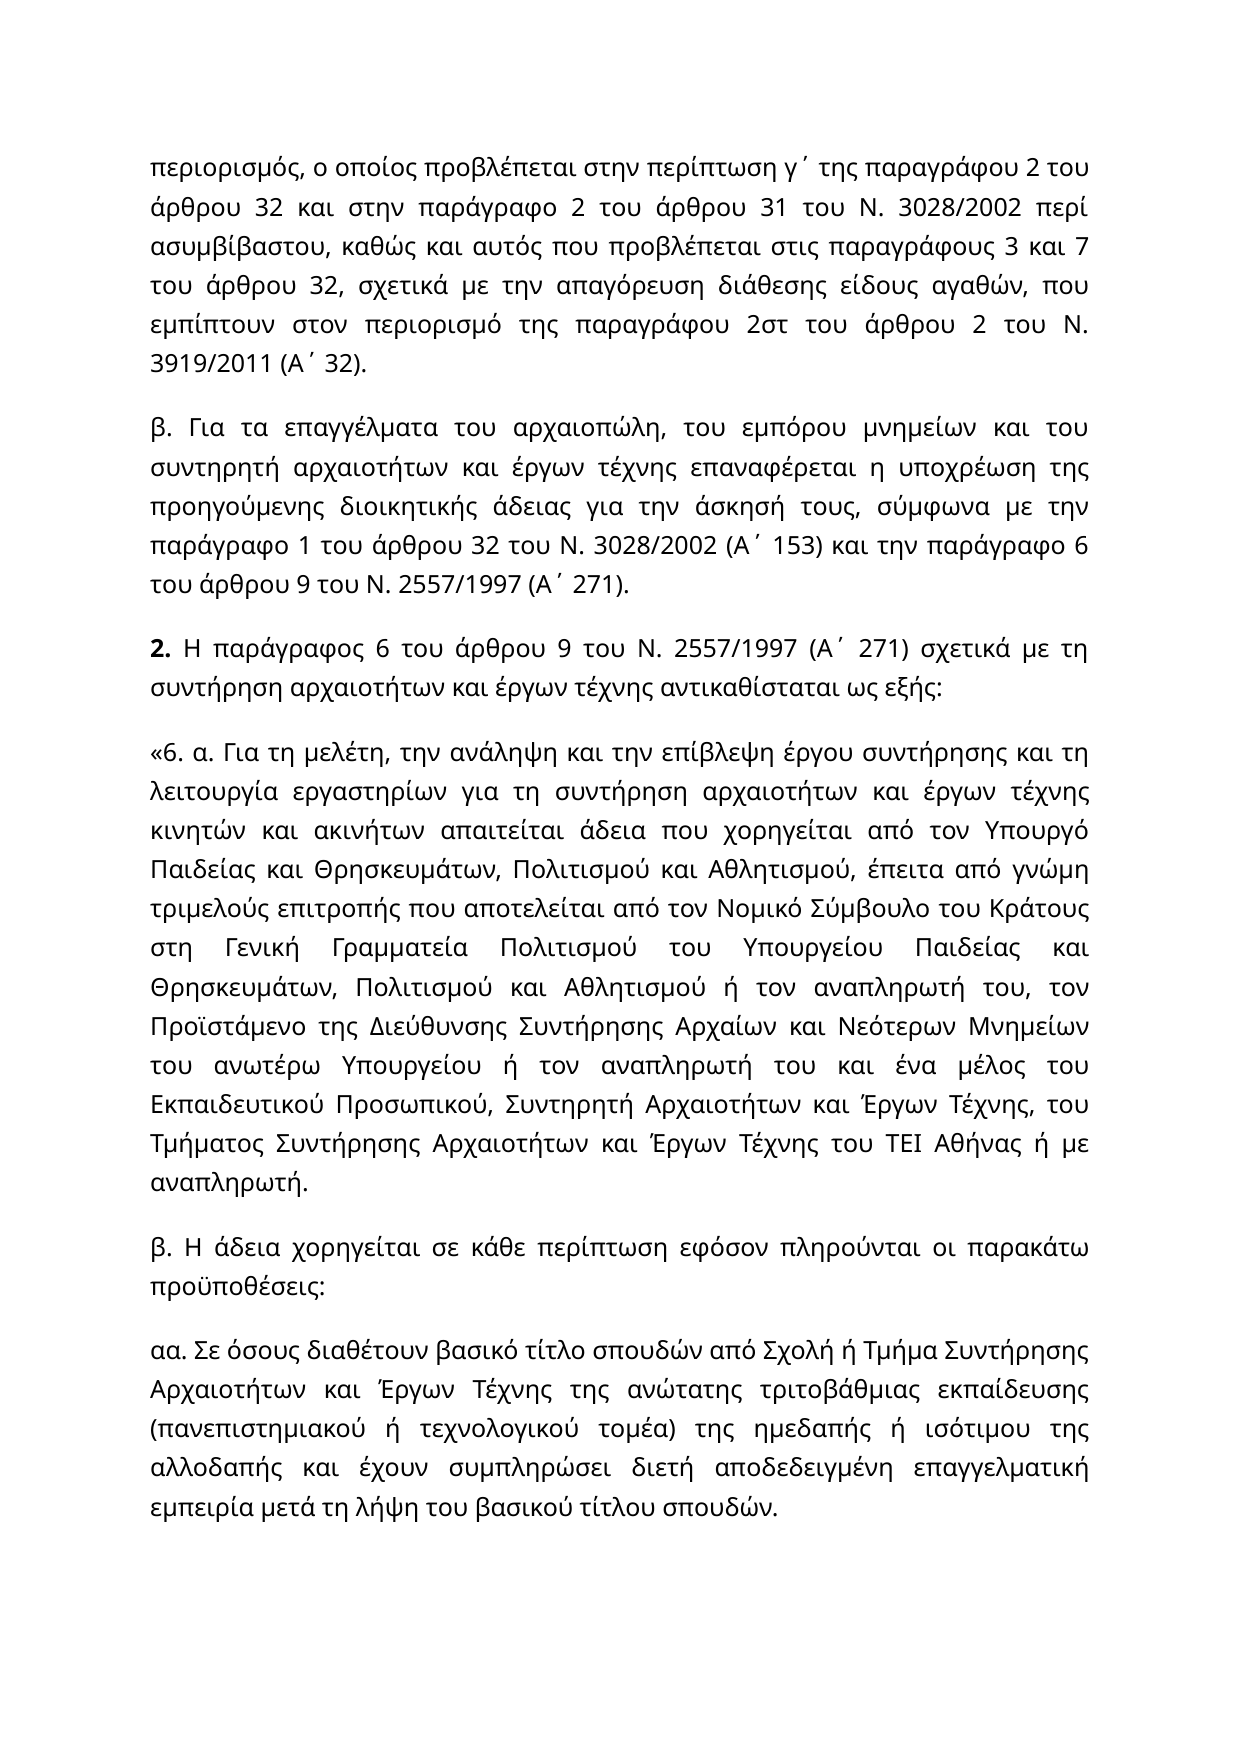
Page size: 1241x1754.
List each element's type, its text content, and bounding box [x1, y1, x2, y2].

text περιορισμός, ο οποίος προβλέπεται στην περίπτωση γ΄ της παραγράφου 2 του άρθρου 32 και στην παράγραφο 2 του άρθρου 31 του Ν. 3028/2002 περί ασυμβίβαστου, καθώς και αυτός που προβλέπεται στις παραγράφους 3 και 7 του άρθρου 32, σχετικά με την απαγόρευση διάθεσης είδους αγαθών, που εμπίπτουν στον περιορισμό της παραγράφου 2στ του άρθρου 2 του Ν. 3919/2011 (Α΄ 32). [150, 150, 1090, 380]
text «6. α. Για τη μελέτη, την ανάληψη και την επίβλεψη έργου συντήρησης και τη λειτουργία εργαστηρίων για τη συντήρηση αρχαιοτήτων και έργων τέχνης κινητών και ακινήτων απαιτείται άδεια που χορηγείται από τον Υπουργό Παιδείας και Θρησκευμάτων, Πολιτισμού και Αθλητισμού, έπειτα από γνώμη τριμελούς επιτροπής που αποτελείται από τον Νομικό Σύμβουλο του Κράτους στη Γενική Γραμματεία Πολιτισμού του Υπουργείου Παιδείας και Θρησκευμάτων, Πολιτισμού και Αθλητισμού ή τον αναπληρωτή του, τον Προϊστάμενο της Διεύθυνσης Συντήρησης Αρχαίων και Νεότερων Μνημείων του ανωτέρω Υπουργείου ή τον αναπληρωτή του και ένα μέλος του Εκπαιδευτικού Προσωπικού, Συντηρητή Αρχαιοτήτων και Έργων Τέχνης, του Τμήματος Συντήρησης Αρχαιοτήτων και Έργων Τέχνης του ΤΕΙ Αθήνας ή με αναπληρωτή. [150, 734, 1090, 1199]
text αα. Σε όσους διαθέτουν βασικό τίτλο σπουδών από Σχολή ή Τμήμα Συντήρησης Αρχαιοτήτων και Έργων Τέχνης της ανώτατης τριτοβάθμιας εκπαίδευσης (πανεπιστημιακού ή τεχνολογικού τομέα) της ημεδαπής ή ισότιμου της αλλοδαπής και έχουν συμπληρώσει διετή αποδεδειγμένη επαγγελματική εμπειρία μετά τη λήψη του βασικού τίτλου σπουδών. [150, 1332, 1090, 1523]
text β. Για τα επαγγέλματα του αρχαιοπώλη, του εμπόρου μνημείων και του συντηρητή αρχαιοτήτων και έργων τέχνης επαναφέρεται η υποχρέωση της προηγούμενης διοικητικής άδειας για την άσκησή τους, σύμφωνα με την παράγραφο 1 του άρθρου 32 του Ν. 3028/2002 (Α΄ 153) και την παράγραφο 6 του άρθρου 9 του Ν. 2557/1997 (Α΄ 271). [150, 410, 1090, 601]
text 2. Η παράγραφος 6 του άρθρου 9 του Ν. 2557/1997 (Α΄ 271) σχετικά με τη συντήρηση αρχαιοτήτων και έργων τέχνης αντικαθίσταται ως εξής: [150, 631, 1090, 704]
text β. Η άδεια χορηγείται σε κάθε περίπτωση εφόσον πληρούνται οι παρακάτω προϋποθέσεις: [150, 1229, 1090, 1302]
